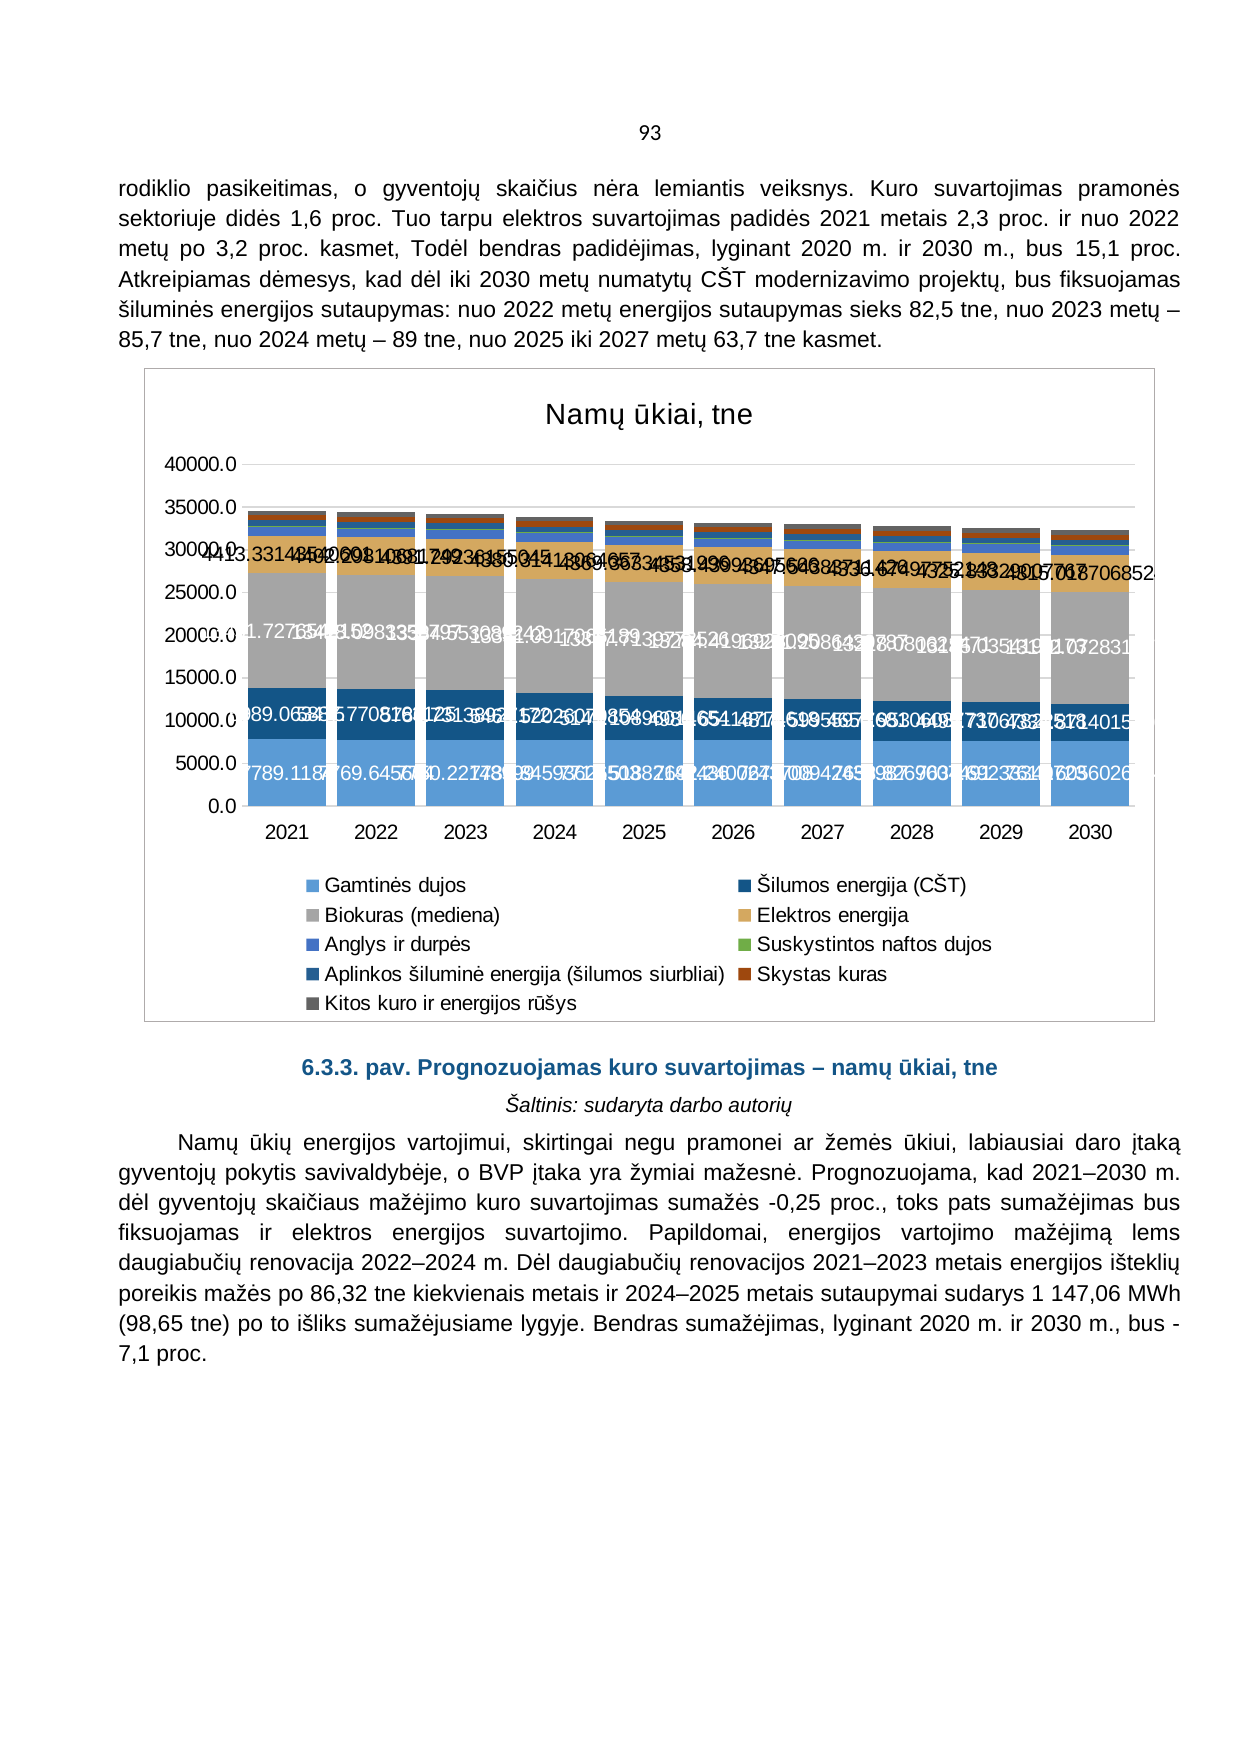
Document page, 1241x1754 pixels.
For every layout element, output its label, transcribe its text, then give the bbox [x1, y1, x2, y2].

text Namų ūkių energijos vartojimui, skirtingai negu pramonei ar žemės ūkiui, labiausiai daro įtaką gyventojų pokytis savivaldybėje, o BVP įtaka yra žymiai mažesnė. Prognozuojama, kad 2021–2030 m. dėl gyventojų skaičiaus mažėjimo kuro suvartojimas sumažės -0,25 proc., toks pats sumažėjimas bus fiksuojamas ir elektros energijos suvartojimo. Papildomai, energijos vartojimo mažėjimą lems daugiabučių renovacija 2022–2024 m. Dėl daugiabučių renovacijos 2021–2023 metais energijos išteklių poreikis mažės po 86,32 tne kiekvienais metais ir 2024–2025 metais sutaupymai sudarys 1 147,06 MWh (98,65 tne) po to išliks sumažėjusiame lygyje. Bendras sumažėjimas, lyginant 2020 m. ir 2030 m., bus -7,1 proc. [118, 1128, 1181, 1366]
text rodiklio pasikeitimas, o gyventojų skaičius nėra lemiantis veiksnys. Kuro suvartojimas pramonės sektoriuje didės 1,6 proc. Tuo tarpu elektros suvartojimas padidės 2021 metais 2,3 proc. ir nuo 2022 metų po 3,2 proc. kasmet, Todėl bendras padidėjimas, lyginant 2020 m. ir 2030 m., bus 15,1 proc. Atkreipiamas dėmesys, kad dėl iki 2030 metų numatytų CŠT modernizavimo projektų, bus fiksuojamas šiluminės energijos sutaupymas: nuo 2022 metų energijos sutaupymas sieks 82,5 tne, nuo 2023 metų – 85,7 tne, nuo 2024 metų – 89 tne, nuo 2025 iki 2027 metų 63,7 tne kasmet. [118, 175, 1181, 352]
subtitle 6.3.3. pav. Prognozuojamas kuro suvartojimas – namų ūkiai, tne [118, 1054, 1181, 1081]
text Šaltinis: sudaryta darbo autorių [118, 1093, 1181, 1117]
